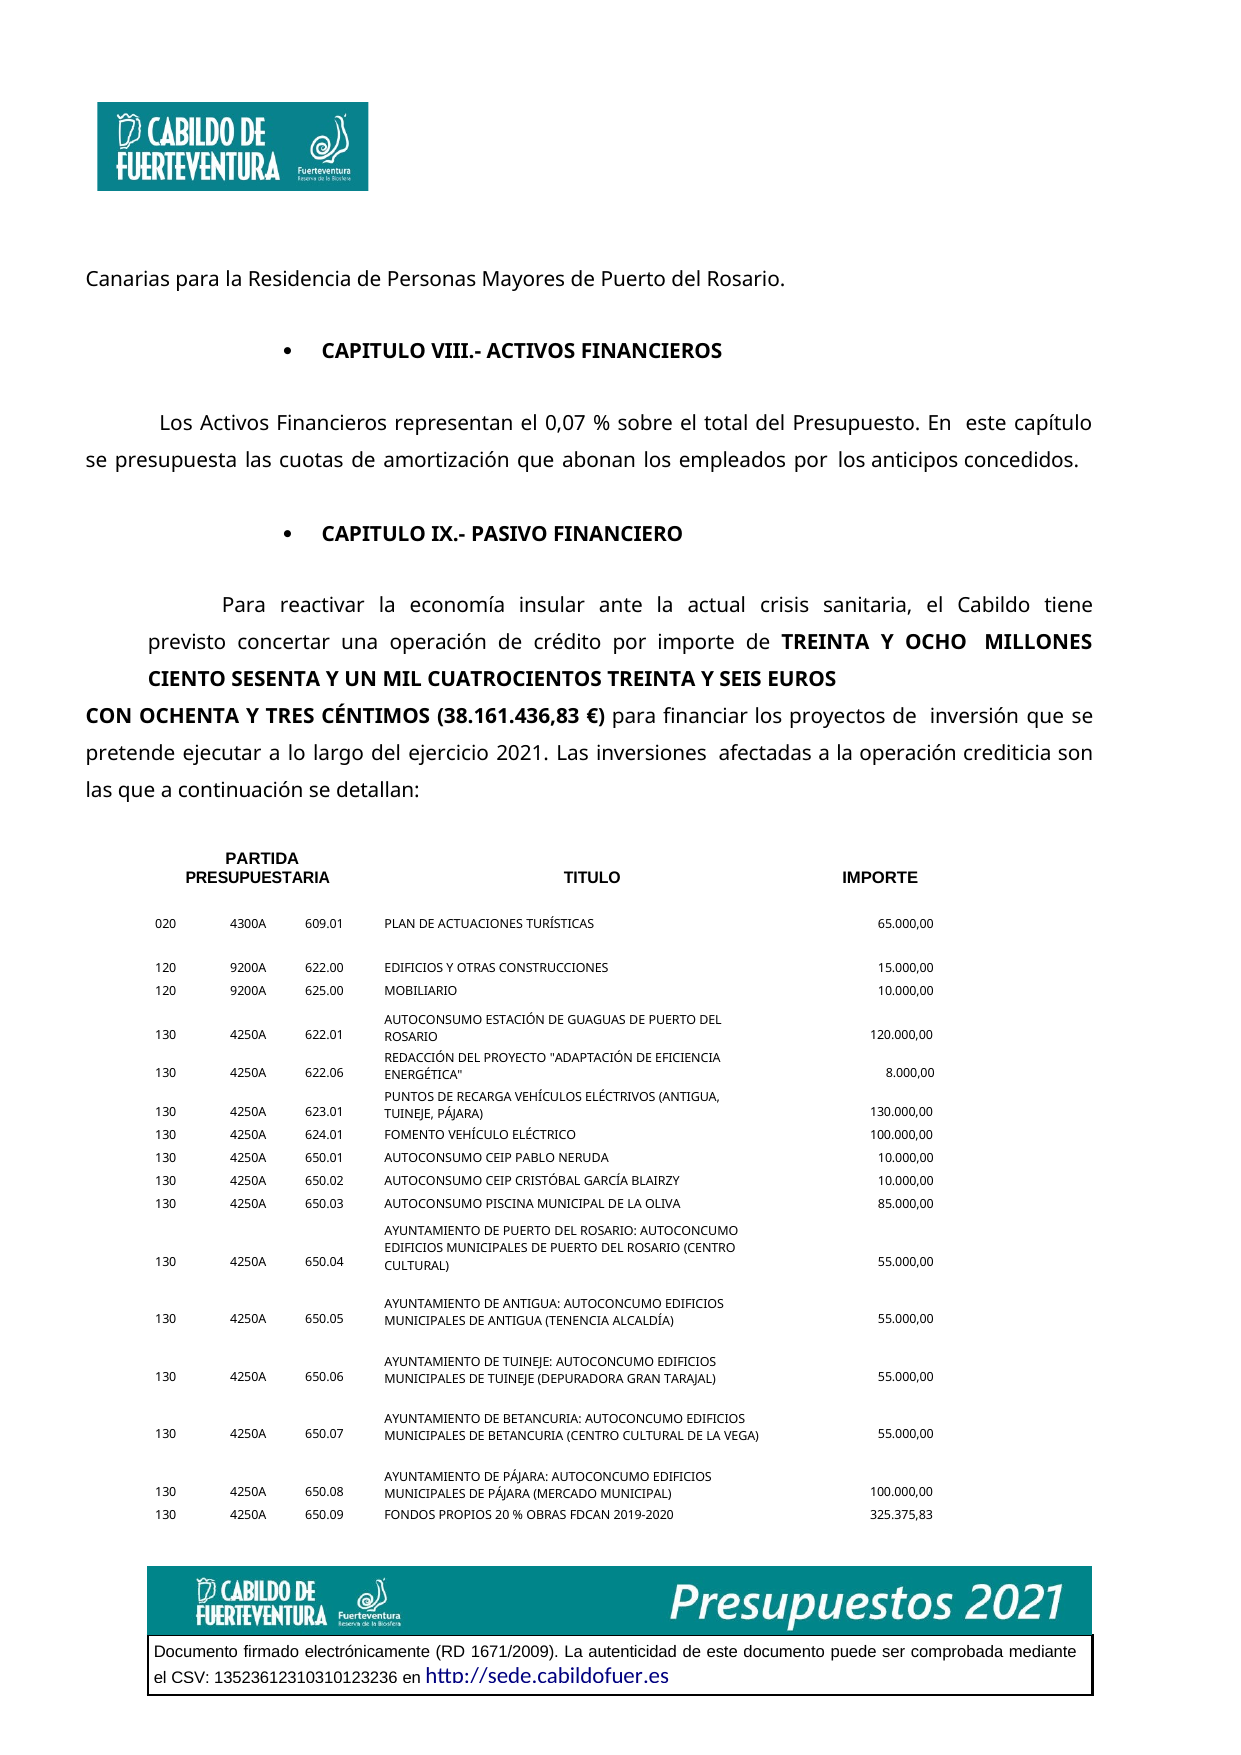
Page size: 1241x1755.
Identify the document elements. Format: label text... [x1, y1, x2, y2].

table_cell AUTOCONSUMO ESTACIÓN DE GUAGUAS DE PUERTO DEL ROSARIO [367, 1005, 835, 1046]
list CAPITULO VIII.- ACTIVOS FINANCIEROS [284, 336, 1107, 365]
table_cell MOBILIARIO [367, 979, 835, 1005]
table_cell 130 [149, 1340, 204, 1397]
table_cell AYUNTAMIENTO DE ANTIGUA: AUTOCONCUMO EDIFICIOS MUNICIPALES DE ANTIGUA (TENENCIA ALCALDÍA) [367, 1283, 835, 1340]
text PARTIDA [225, 849, 1107, 868]
table_cell 130 [149, 1005, 204, 1046]
table_header 609.01 [288, 908, 367, 946]
list CAPITULO IX.- PASIVO FINANCIERO [284, 519, 1107, 547]
table_cell 130 [149, 1218, 204, 1282]
table_cell PUNTOS DE RECARGA VEHÍCULOS ELÉCTRIVOS (ANTIGUA, TUINEJE, PÁJARA) [367, 1085, 835, 1123]
table_cell AYUNTAMIENTO DE PUERTO DEL ROSARIO: AUTOCONCUMO EDIFICIOS MUNICIPALES DE PUERTO DEL ROSARIO (CENTRO CULTURAL) [367, 1218, 835, 1282]
table_cell 623.01 [288, 1085, 367, 1123]
table_cell 9200A [204, 979, 288, 1005]
table_cell FOMENTO VEHÍCULO ELÉCTRICO [367, 1123, 835, 1146]
table_cell 4250A [204, 1005, 288, 1046]
table_cell 4250A [204, 1146, 288, 1169]
text Los Activos Financieros representan el 0,07 % sobre el total del Presupuesto. En este capítulo se presupuesta las cuotas de amortización que abonan los empleados por los anticipos concedidos. [85, 408, 1093, 473]
table_cell 622.00 [288, 946, 367, 979]
table_cell REDACCIÓN DEL PROYECTO "ADAPTACIÓN DE EFICIENCIA ENERGÉTICA" [367, 1046, 835, 1084]
table_cell 130 [149, 1503, 204, 1529]
table_cell 4250A [204, 1398, 288, 1455]
table_cell 10.000,00 [835, 979, 948, 1005]
text Para reactivar la economía insular ante la actual crisis sanitaria, el Cabildo tiene previsto concertar una operación de crédito por importe de TREINTA Y OCHO MILLONES CIENTO SESENTA Y UN MIL CUATROCIENTOS TREINTA Y SEIS EUROS [148, 591, 1093, 693]
table_cell 120 [149, 946, 204, 979]
table_cell 9200A [204, 946, 288, 979]
table_cell 85.000,00 [835, 1192, 948, 1217]
table_cell 625.00 [288, 979, 367, 1005]
table_cell 650.02 [288, 1169, 367, 1192]
table_cell EDIFICIOS Y OTRAS CONSTRUCCIONES [367, 946, 835, 979]
table_cell 130 [149, 1085, 204, 1123]
table_cell 650.09 [288, 1503, 367, 1529]
table_cell 130 [149, 1455, 204, 1503]
table_cell 650.01 [288, 1146, 367, 1169]
table_cell 130 [149, 1046, 204, 1084]
table_cell 130 [149, 1123, 204, 1146]
table_cell AUTOCONSUMO CEIP PABLO NERUDA [367, 1146, 835, 1169]
table_cell 130 [149, 1146, 204, 1169]
table_cell 100.000,00 [835, 1455, 948, 1503]
table_header PLAN DE ACTUACIONES TURÍSTICAS [367, 908, 835, 946]
table_cell 10.000,00 [835, 1146, 948, 1169]
table_cell 650.07 [288, 1398, 367, 1455]
text CON OCHENTA Y TRES CÉNTIMOS (38.161.436,83 €) para financiar los proyectos de inversión que se pretende ejecutar a lo largo del ejercicio 2021. Las inversiones afectadas a la operación crediticia son las que a continuación se detallan: [85, 701, 1093, 803]
table_cell 10.000,00 [835, 1169, 948, 1192]
table_cell 55.000,00 [835, 1283, 948, 1340]
table_cell 130 [149, 1398, 204, 1455]
table_cell 120 [149, 979, 204, 1005]
table_cell 325.375,83 [835, 1503, 948, 1529]
table_cell 8.000,00 [835, 1046, 948, 1084]
table_header 65.000,00 [835, 908, 948, 946]
table_cell 4250A [204, 1192, 288, 1217]
table_cell 622.06 [288, 1046, 367, 1084]
table_cell 15.000,00 [835, 946, 948, 979]
table_header 4300A [204, 908, 288, 946]
table_cell AYUNTAMIENTO DE PÁJARA: AUTOCONCUMO EDIFICIOS MUNICIPALES DE PÁJARA (MERCADO MUNICIPAL) [367, 1455, 835, 1503]
table_cell AYUNTAMIENTO DE BETANCURIA: AUTOCONCUMO EDIFICIOS MUNICIPALES DE BETANCURIA (CENTRO CULTURAL DE LA VEGA) [367, 1398, 835, 1455]
table_cell 622.01 [288, 1005, 367, 1046]
table_cell 4250A [204, 1340, 288, 1397]
table_cell AUTOCONSUMO CEIP CRISTÓBAL GARCÍA BLAIRZY [367, 1169, 835, 1192]
table_cell 650.05 [288, 1283, 367, 1340]
table_cell 55.000,00 [835, 1218, 948, 1282]
text Canarias para la Residencia de Personas Mayores de Puerto del Rosario. [85, 264, 1107, 293]
table_cell 4250A [204, 1085, 288, 1123]
table_cell AUTOCONSUMO PISCINA MUNICIPAL DE LA OLIVA [367, 1192, 835, 1217]
table_cell 4250A [204, 1503, 288, 1529]
table_cell 130 [149, 1283, 204, 1340]
table_cell AYUNTAMIENTO DE TUINEJE: AUTOCONCUMO EDIFICIOS MUNICIPALES DE TUINEJE (DEPURADORA GRAN TARAJAL) [367, 1340, 835, 1397]
table_cell FONDOS PROPIOS 20 % OBRAS FDCAN 2019-2020 [367, 1503, 835, 1529]
table_cell 624.01 [288, 1123, 367, 1146]
table_cell 130.000,00 [835, 1085, 948, 1123]
text PRESUPUESTARIA TITULO IMPORTE [185, 868, 1107, 887]
table_cell 4250A [204, 1046, 288, 1084]
table_cell 4250A [204, 1123, 288, 1146]
table_cell 100.000,00 [835, 1123, 948, 1146]
table_header 020 [149, 908, 204, 946]
table_cell 55.000,00 [835, 1398, 948, 1455]
table_cell 130 [149, 1169, 204, 1192]
table_cell 55.000,00 [835, 1340, 948, 1397]
table_cell 4250A [204, 1169, 288, 1192]
table_cell 4250A [204, 1455, 288, 1503]
table_cell 650.03 [288, 1192, 367, 1217]
table_cell 120.000,00 [835, 1005, 948, 1046]
table_cell 130 [149, 1192, 204, 1217]
table_cell 650.04 [288, 1218, 367, 1282]
table_cell 4250A [204, 1218, 288, 1282]
table_cell 650.06 [288, 1340, 367, 1397]
table_cell 650.08 [288, 1455, 367, 1503]
table_cell 4250A [204, 1283, 288, 1340]
